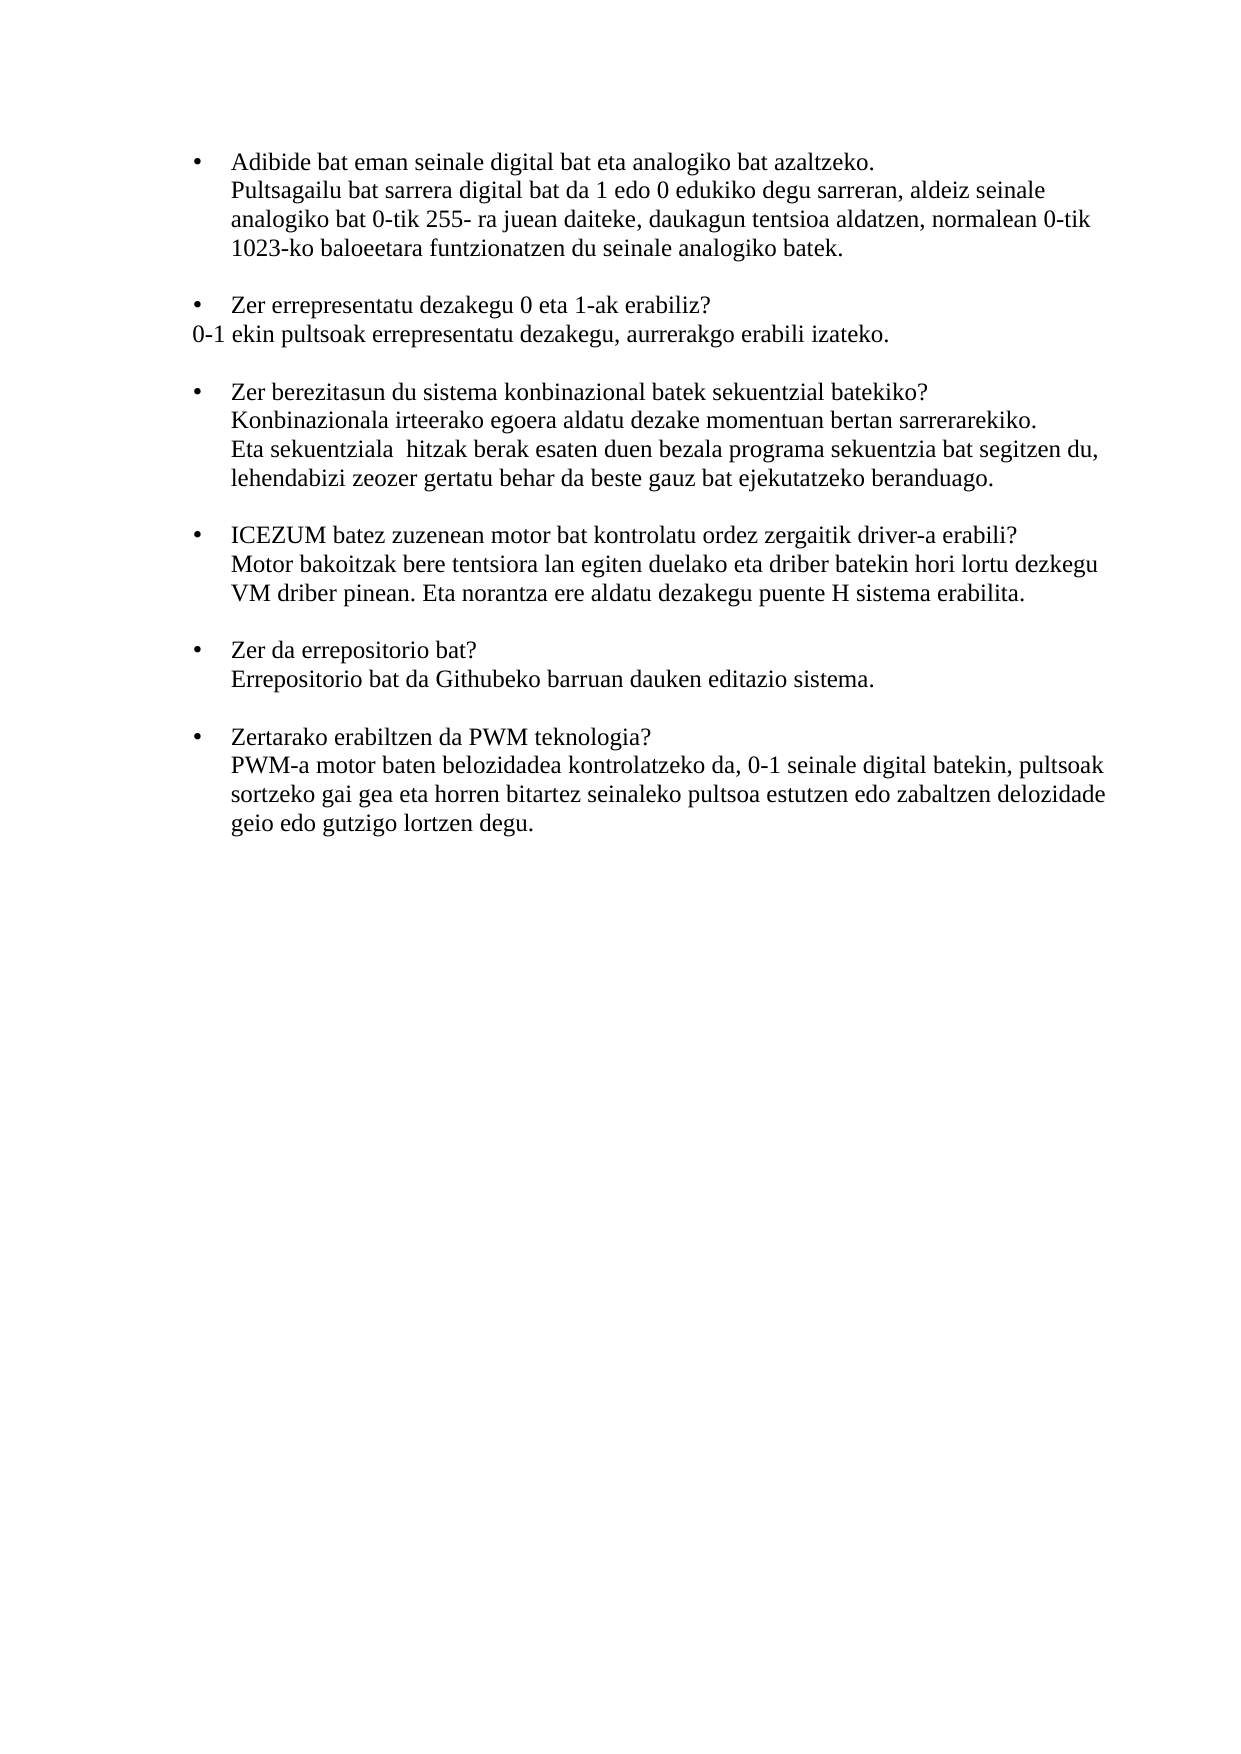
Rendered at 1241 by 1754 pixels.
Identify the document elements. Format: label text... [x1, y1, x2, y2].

list Pultsagailu bat sarrera digital bat da 1 edo 0 edukiko degu sarreran, aldeiz seinale analogiko bat 0-tik 255- ra juean daiteke, daukagun tentsioa aldatzen, normalean 0-tik 1023-ko baloeetara funtzionatzen du seinale analogiko batek. [193, 176, 1122, 262]
list Adibide bat eman seinale digital bat eta analogiko bat azaltzeko. [193, 147, 1122, 176]
list ICEZUM batez zuzenean motor bat kontrolatu ordez zergaitik driver-a erabili? [193, 521, 1122, 549]
list Zer da errepositorio bat? [193, 636, 1122, 664]
list Motor bakoitzak bere tentsiora lan egiten duelako eta driber batekin hori lortu dezkegu VM driber pinean. Eta norantza ere aldatu dezakegu puente H sistema erabilita. [193, 549, 1122, 607]
text 0-1 ekin pultsoak errepresentatu dezakegu, aurrerakgo erabili izateko. [118, 319, 1122, 348]
list Zer errepresentatu dezakegu 0 eta 1-ak erabiliz? [193, 291, 1122, 319]
list Eta sekuentziala hitzak berak esaten duen bezala programa sekuentzia bat segitzen du, lehendabizi zeozer gertatu behar da beste gauz bat ejekutatzeko beranduago. [193, 434, 1122, 492]
list Errepositorio bat da Githubeko barruan dauken editazio sistema. [193, 664, 1122, 693]
list Zertarako erabiltzen da PWM teknologia? [193, 722, 1122, 751]
list Konbinazionala irteerako egoera aldatu dezake momentuan bertan sarrerarekiko. [193, 406, 1122, 434]
list PWM-a motor baten belozidadea kontrolatzeko da, 0-1 seinale digital batekin, pultsoak sortzeko gai gea eta horren bitartez seinaleko pultsoa estutzen edo zabaltzen delozidade geio edo gutzigo lortzen degu. [193, 751, 1122, 837]
list Zer berezitasun du sistema konbinazional batek sekuentzial batekiko? [193, 377, 1122, 406]
